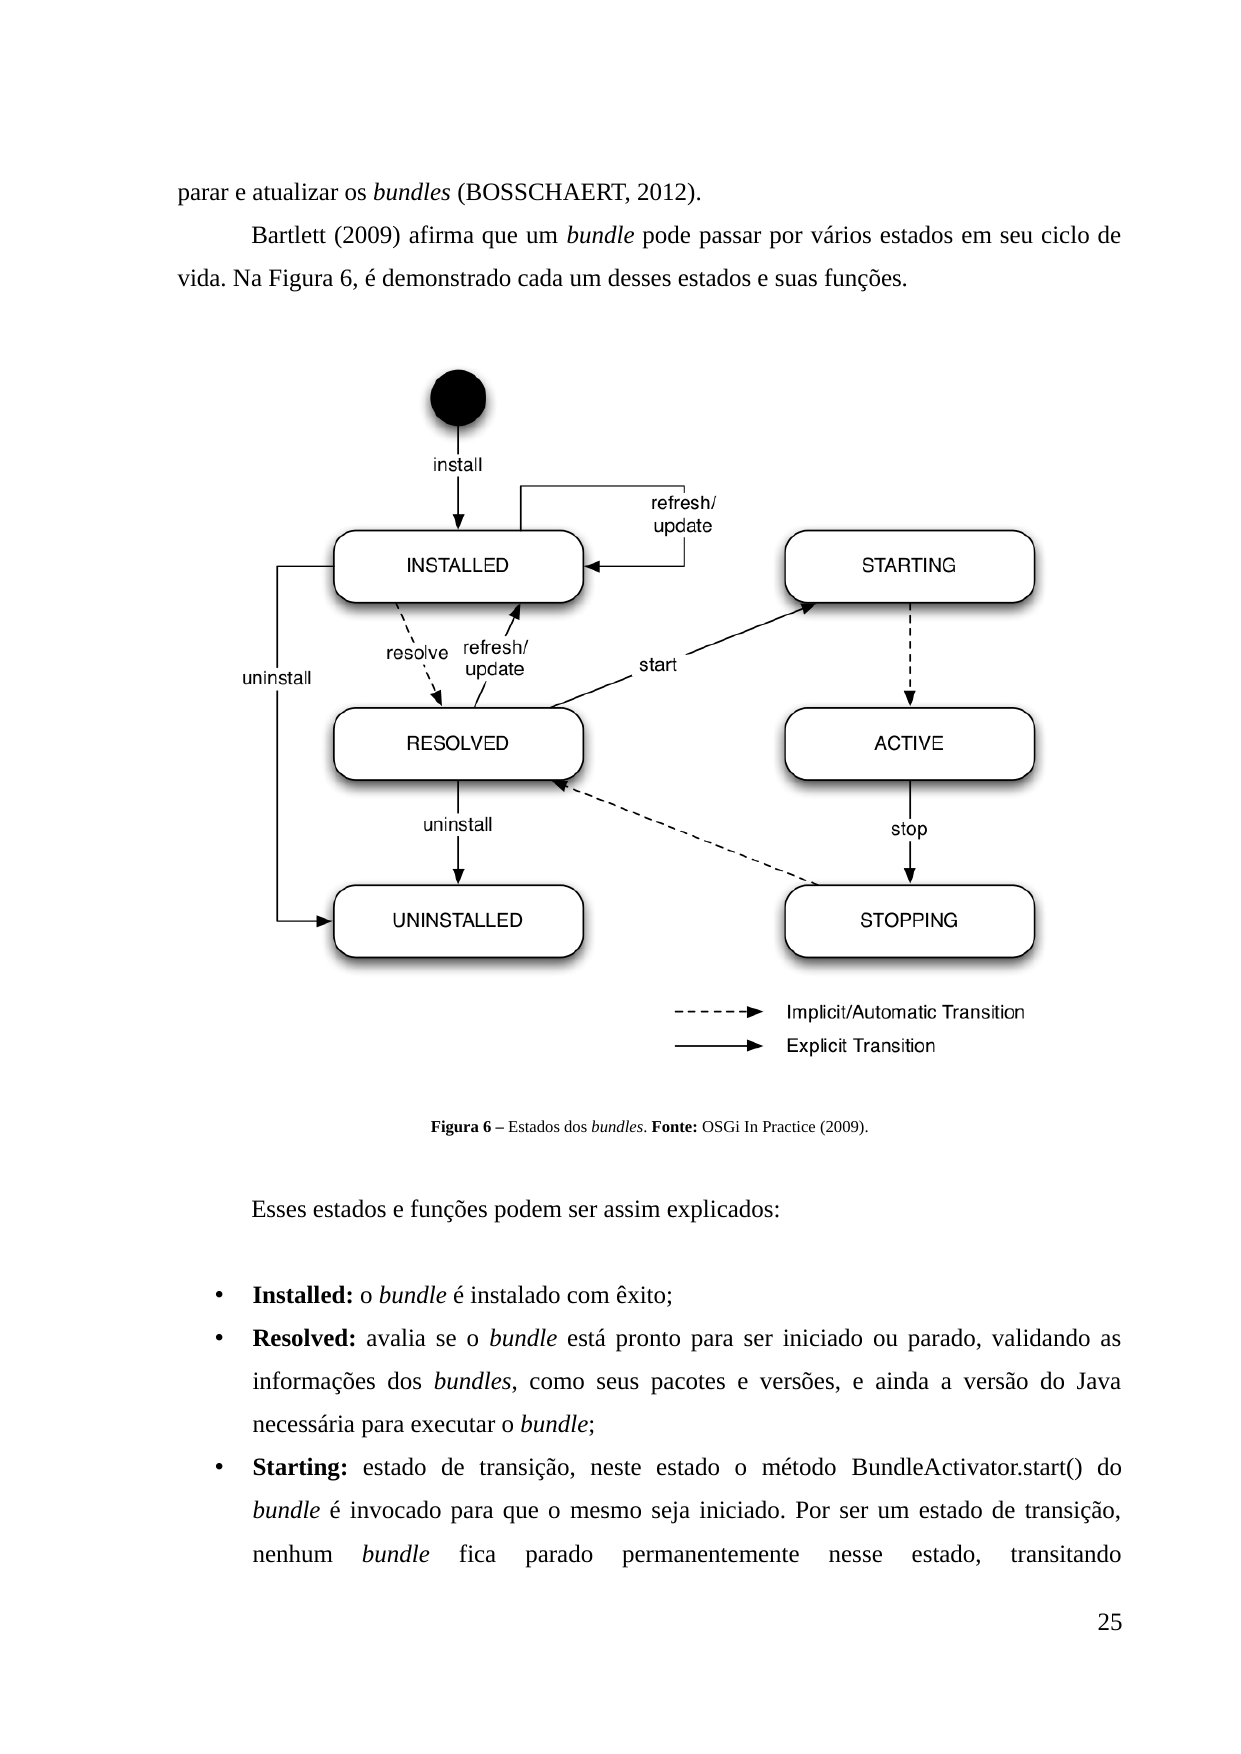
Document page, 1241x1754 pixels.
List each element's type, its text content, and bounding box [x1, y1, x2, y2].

list Resolved: avalia se o bundle está pronto para ser iniciado ou parado, validando as informações dos bundles, como seus pacotes e versões, e ainda a versão do Java necessária para executar o bundle; [215, 1323, 1122, 1438]
text parar e atualizar os bundles (BOSSCHAERT, 2012). [177, 177, 1122, 206]
text Esses estados e funções podem ser assim explicados: [177, 1194, 1122, 1222]
text Figura 6 – Estados dos bundles. Fonte: OSGi In Practice (2009). [207, 1117, 1092, 1136]
list Installed: o bundle é instalado com êxito; [215, 1280, 1122, 1309]
text Bartlett (2009) afirma que um bundle pode passar por vários estados em seu ciclo de vida. Na Figura 6, é demonstrado cada um desses estados e suas funções. [177, 220, 1122, 292]
list Starting: estado de transição, neste estado o método BundleActivator.start() do bundle é invocado para que o mesmo seja iniciado. Por ser um estado de transição, nenhum bundle fica parado permanentemente nesse estado, transitando [215, 1452, 1122, 1567]
picture [206, 349, 1093, 1117]
